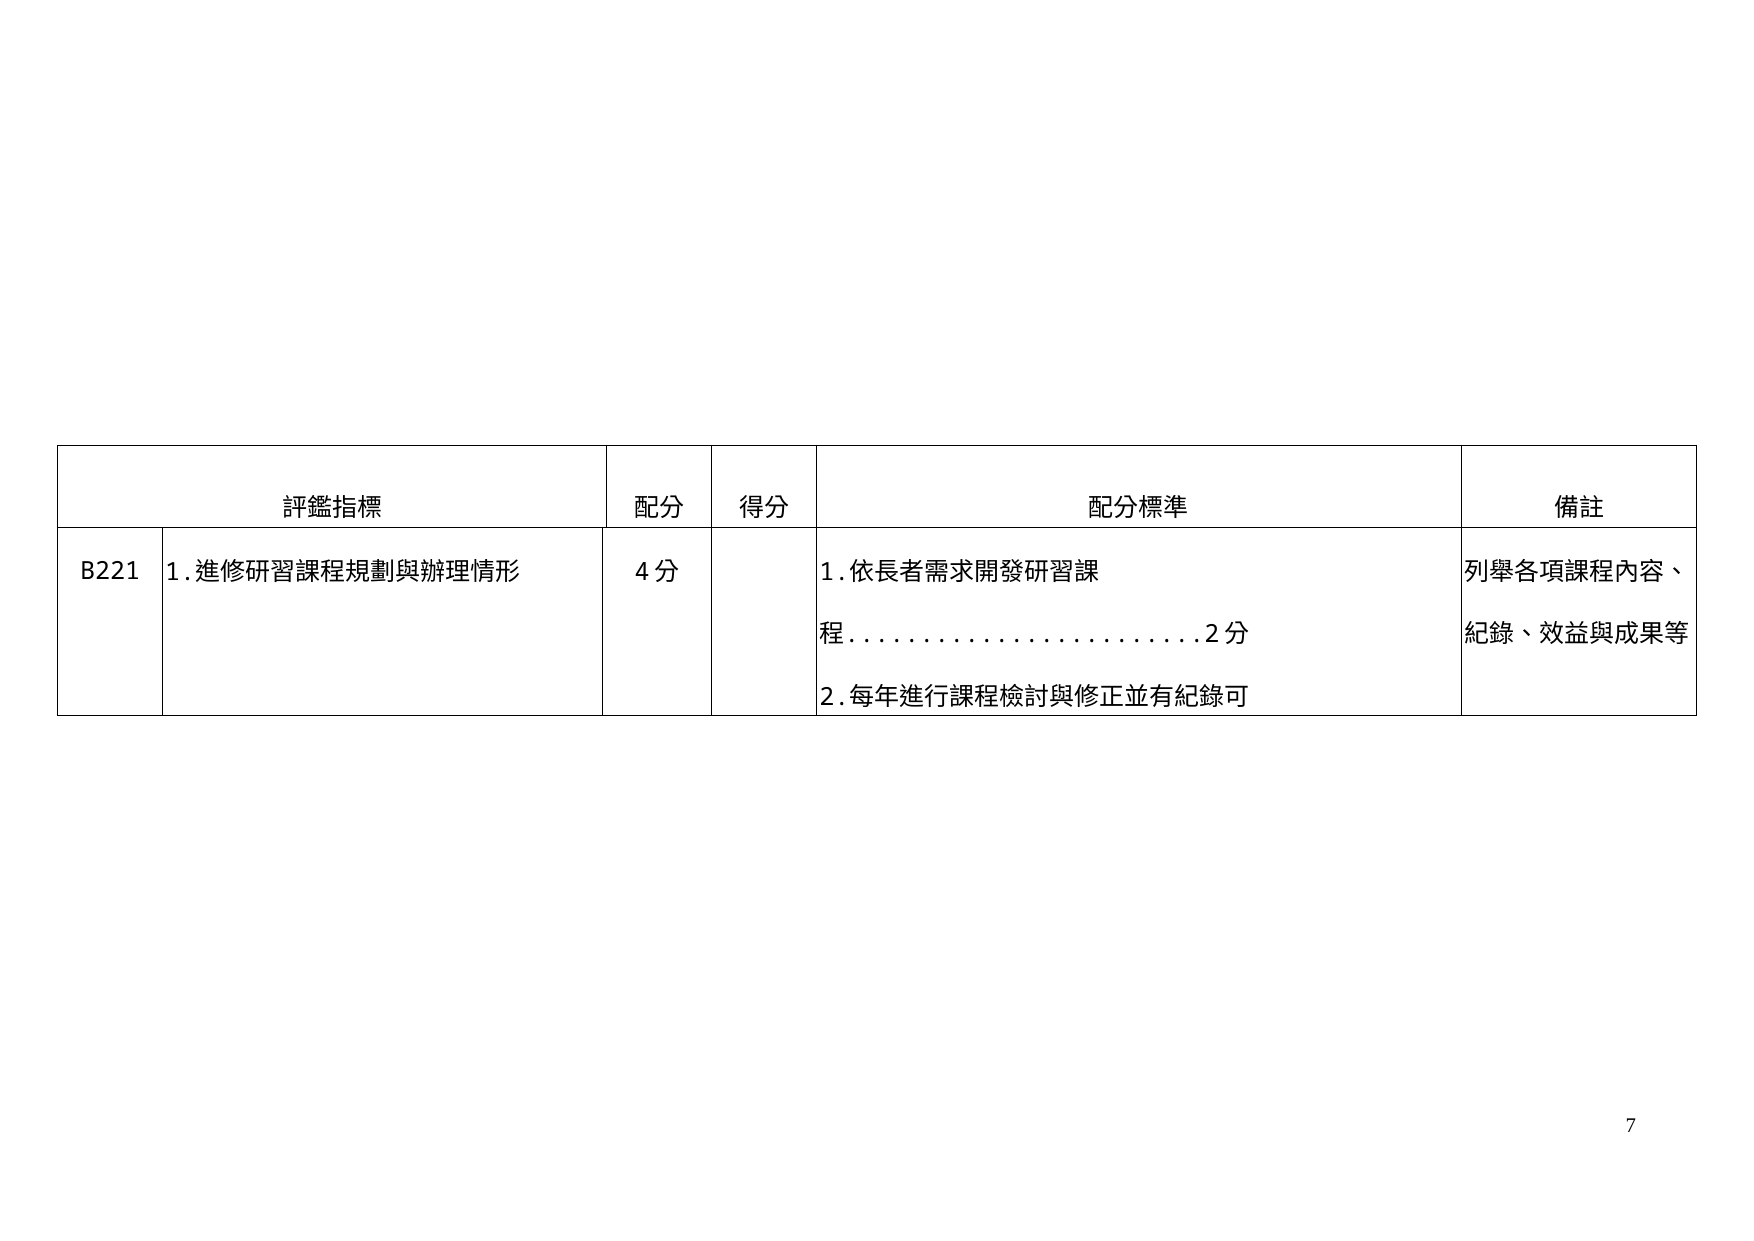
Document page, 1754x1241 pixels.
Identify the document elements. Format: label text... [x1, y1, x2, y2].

table_header 得分 [712, 446, 816, 527]
table_cell 4分 [603, 528, 711, 715]
table_cell 列舉各項課程內容、紀錄、效益與成果等 [1462, 528, 1696, 715]
table_cell 1.進修研習課程規劃與辦理情形 [163, 528, 602, 715]
table_header 備註 [1462, 446, 1696, 527]
table_header 配分標準 [817, 446, 1461, 527]
table_cell B221 [58, 528, 162, 715]
table_header 配分 [607, 446, 711, 527]
table_cell 1.依長者需求開發研習課程........................2分 2.每年進行課程檢討與修正並有紀錄可 [817, 528, 1461, 715]
table_cell [712, 528, 816, 715]
table_header 評鑑指標 [58, 446, 606, 527]
